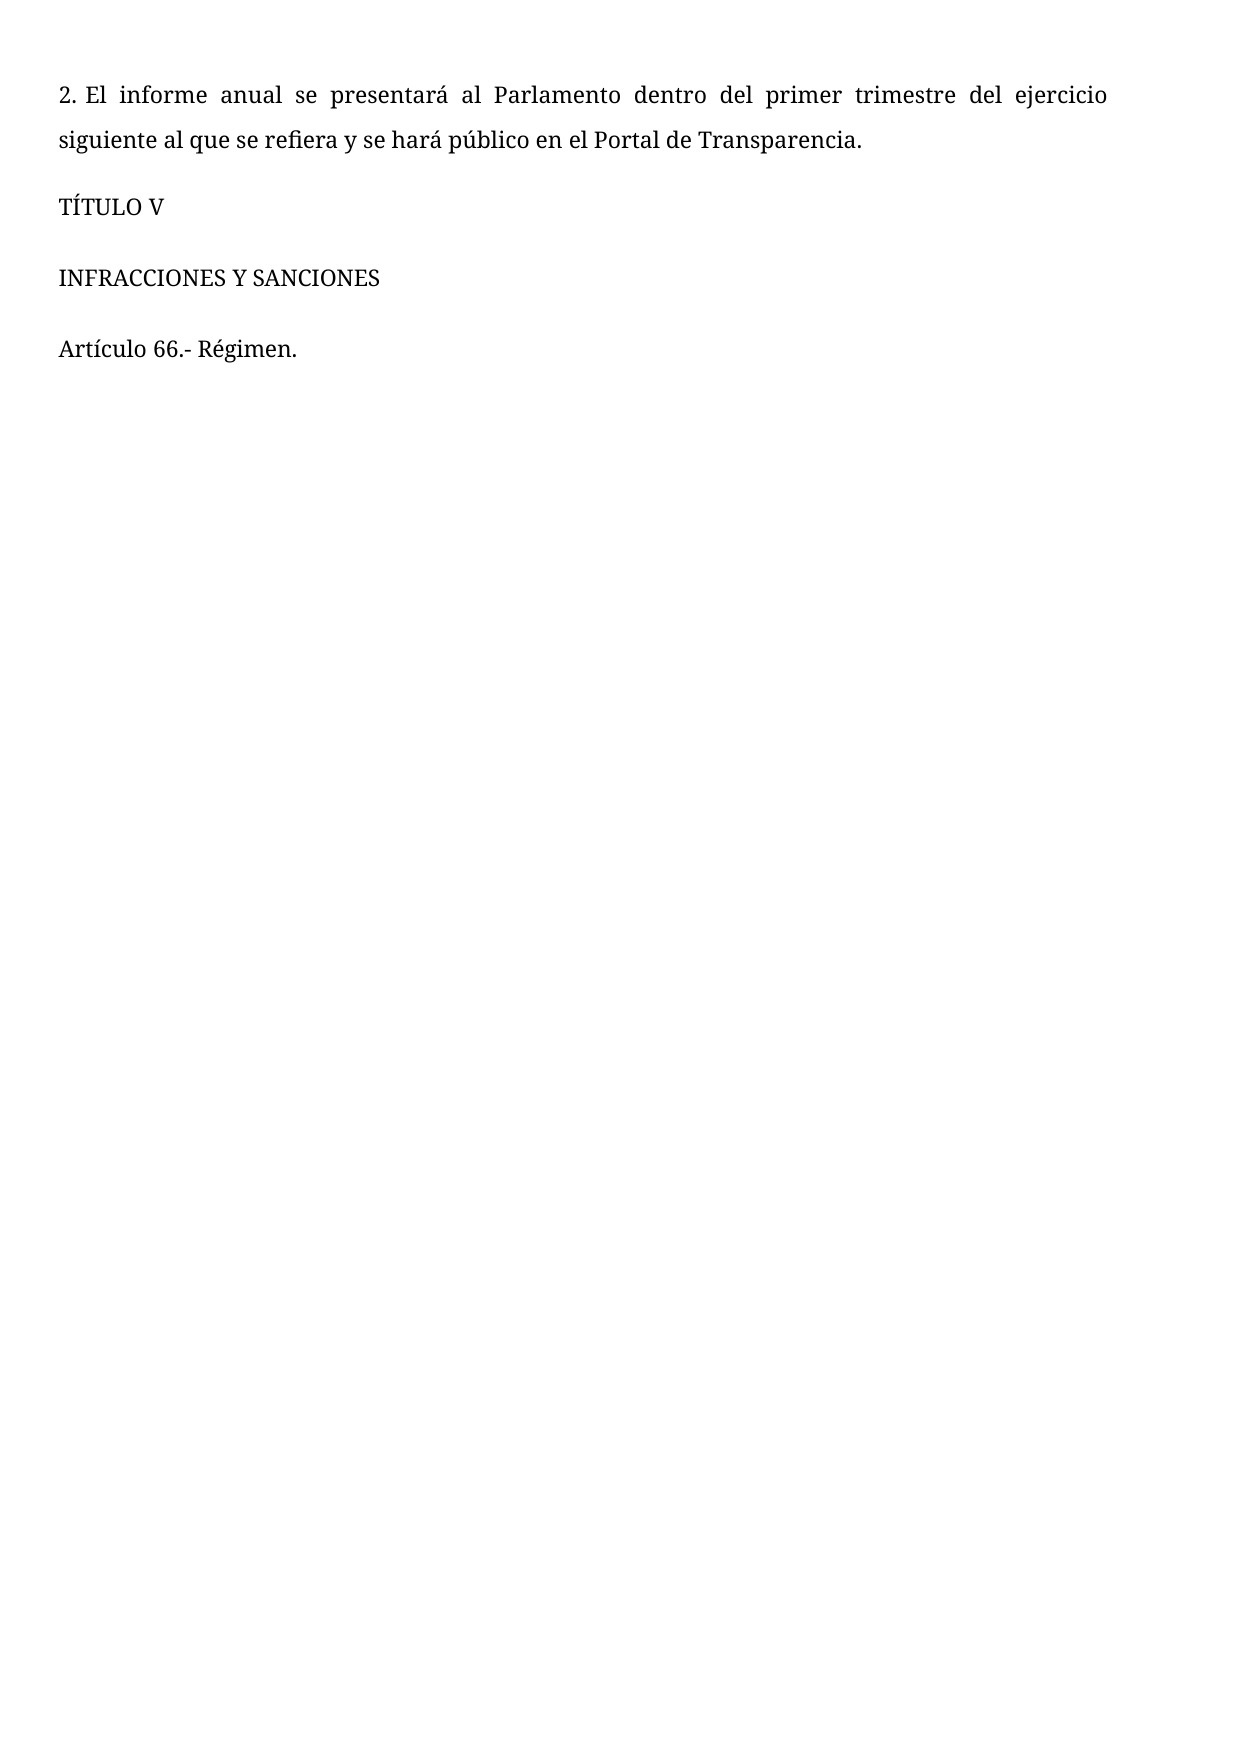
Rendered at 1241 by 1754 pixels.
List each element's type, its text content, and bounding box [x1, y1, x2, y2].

list El informe anual se presentará al Parlamento dentro del primer trimestre del ejercicio siguiente al que se refiera y se hará público en el Portal de Transparencia. [58, 79, 1109, 155]
text Artículo 66.- Régimen. [58, 333, 1121, 364]
text TÍTULO V [58, 190, 1121, 222]
text INFRACCIONES Y SANCIONES [58, 261, 1121, 293]
